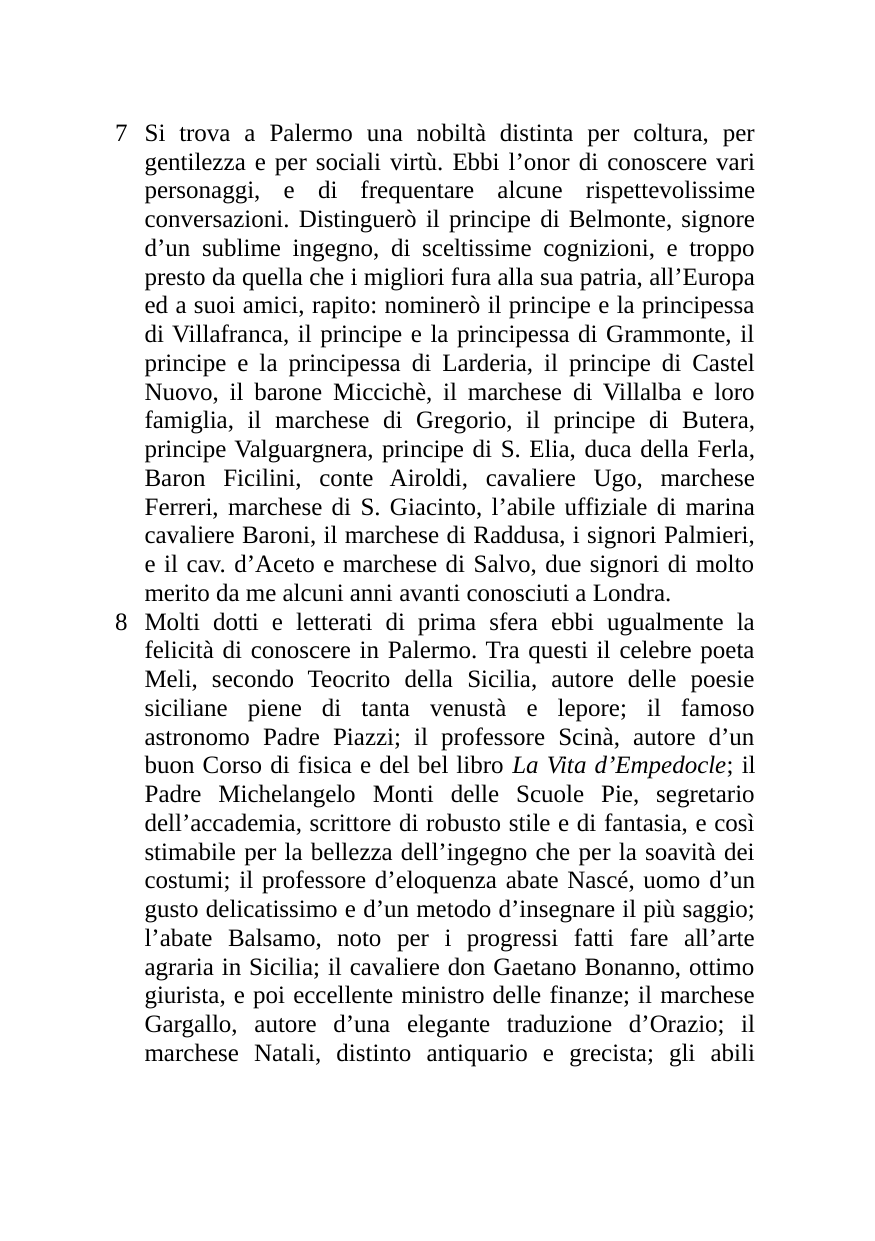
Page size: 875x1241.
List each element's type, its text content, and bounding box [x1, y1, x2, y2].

text Molti dotti e letterati di prima sfera ebbi ugualmente la felicità di conoscere in Palermo. Tra questi il celebre poeta Meli, secondo Teocrito della Sicilia, autore delle poesie siciliane piene di tanta venustà e lepore; il famoso astronomo Padre Piazzi; il professore Scinà, autore d’un buon Corso di fisica e del bel libro La Vita d’Empedocle; il Padre Michelangelo Monti delle Scuole Pie, segretario dell’accademia, scrittore di robusto stile e di fantasia, e così stimabile per la bellezza dell’ingegno che per la soavità dei costumi; il professore d’eloquenza abate Nascé, uomo d’un gusto delicatissimo e d’un metodo d’insegnare il più saggio; l’abate Balsamo, noto per i progressi fatti fare all’arte agraria in Sicilia; il cavaliere don Gaetano Bonanno, ottimo giurista, e poi eccellente ministro delle finanze; il marchese Gargallo, autore d’una elegante traduzione d’Orazio; il marchese Natali, distinto antiquario e grecista; gli abili [115, 607, 755, 1067]
text Si trova a Palermo una nobiltà distinta per coltura, per gentilezza e per sociali virtù. Ebbi l’onor di conoscere vari personaggi, e di frequentare alcune rispettevolissime conversazioni. Distinguerò il principe di Belmonte, signore d’un sublime ingegno, di sceltissime cognizioni, e troppo presto da quella che i migliori fura alla sua patria, all’Europa ed a suoi amici, rapito: nominerò il principe e la principessa di Villafranca, il principe e la principessa di Grammonte, il principe e la principessa di Larderia, il principe di Castel Nuovo, il barone Miccichè, il marchese di Villalba e loro famiglia, il marchese di Gregorio, il principe di Butera, principe Valguargnera, principe di S. Elia, duca della Ferla, Baron Ficilini, conte Airoldi, cavaliere Ugo, marchese Ferreri, marchese di S. Giacinto, l’abile uffiziale di marina cavaliere Baroni, il marchese di Raddusa, i signori Palmieri, e il cav. d’Aceto e marchese di Salvo, due signori di molto merito da me alcuni anni avanti conosciuti a Londra. [115, 118, 755, 607]
